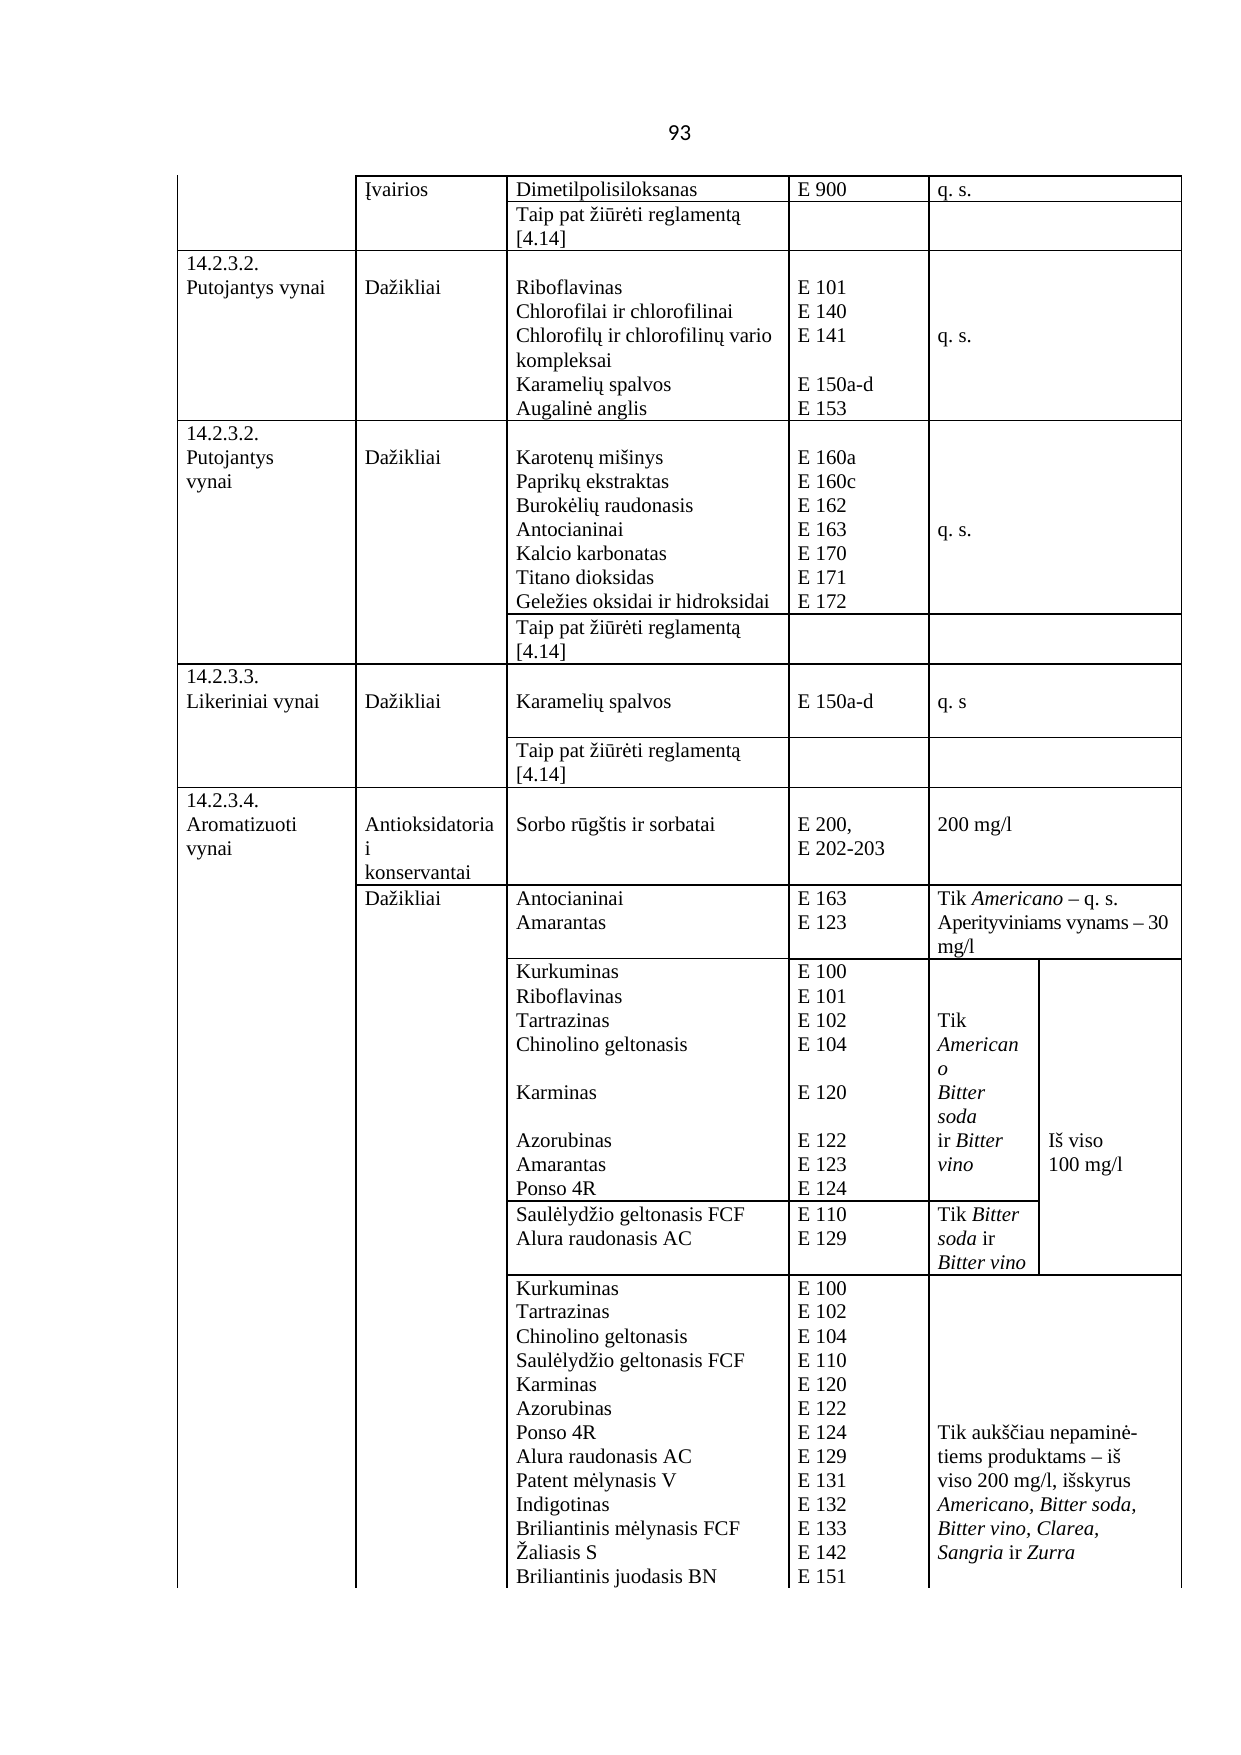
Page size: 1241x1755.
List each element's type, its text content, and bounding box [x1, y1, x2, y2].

table_cell [1040, 1032, 1181, 1080]
table_cell 14.2.3.3. Likeriniai vynai [178, 665, 355, 737]
table_cell Dimetilpolisiloksanas [508, 177, 788, 201]
table_cell Karminas [508, 1372, 788, 1396]
table_cell vynai [178, 469, 355, 493]
table_cell 100 mg/l [1040, 1152, 1181, 1176]
table_cell E 900 [790, 177, 928, 201]
table_cell Amarantas [508, 1152, 788, 1176]
table_cell [178, 1396, 355, 1420]
table_cell E 100 [790, 960, 928, 983]
table_cell [178, 1128, 355, 1152]
table_cell [178, 984, 355, 1008]
table_cell vino [930, 1152, 1038, 1176]
table_cell [930, 1396, 1181, 1420]
table_cell [357, 1080, 506, 1128]
table_cell [178, 1348, 355, 1372]
table_cell [178, 299, 355, 323]
table_cell [178, 493, 355, 517]
table_cell Kurkuminas [508, 1276, 788, 1299]
table_cell [357, 1396, 506, 1420]
table_cell Tik Americano – q. s. [930, 886, 1181, 910]
table_cell E 150a-d [790, 665, 928, 737]
table_cell Karamelių spalvos [508, 665, 788, 737]
table_cell E 122 [790, 1396, 928, 1420]
table_cell E 102 [790, 1008, 928, 1032]
table_cell Bitter soda [930, 1080, 1038, 1128]
table_cell E 172 [790, 589, 928, 613]
table_cell [178, 1080, 355, 1128]
table_cell E 122 [790, 1128, 928, 1152]
table_cell [930, 469, 1181, 493]
table_cell [357, 1008, 506, 1032]
table_cell E 141 [790, 324, 928, 372]
table_cell Tik [930, 1008, 1038, 1032]
table_cell Karotenų mišinys [508, 421, 788, 469]
table_cell [357, 1564, 506, 1588]
table_cell E 120 [790, 1080, 928, 1128]
table_cell [178, 1032, 355, 1080]
table_cell 200 mg/l [930, 788, 1181, 884]
table_cell Alura raudonasis AC [508, 1444, 788, 1468]
table_cell [357, 565, 506, 589]
table_cell [178, 517, 355, 541]
table_cell [357, 1444, 506, 1468]
table_cell [357, 541, 506, 565]
table_cell [790, 738, 928, 786]
table_cell [1040, 984, 1181, 1008]
table_cell [357, 517, 506, 541]
table_cell E 101 [790, 984, 928, 1008]
table_cell [930, 1564, 1181, 1588]
table_cell [357, 910, 506, 958]
table_cell E 153 [790, 396, 928, 420]
table_cell [357, 1420, 506, 1444]
table_cell Azorubinas [508, 1396, 788, 1420]
table_cell Iš viso [1040, 1128, 1181, 1152]
table_cell Ponso 4R [508, 1176, 788, 1200]
table_cell [930, 984, 1038, 1008]
table_cell E 150a-d [790, 372, 928, 396]
table_cell E 102 [790, 1300, 928, 1323]
table_cell [178, 884, 355, 910]
table_cell [178, 1516, 355, 1540]
table_cell Tartrazinas [508, 1300, 788, 1323]
table_cell 14.2.3.2. Putojantys [178, 421, 355, 469]
table_cell E 133 [790, 1516, 928, 1540]
table_cell [357, 589, 506, 613]
table_cell [357, 984, 506, 1008]
table_cell [357, 493, 506, 517]
table_cell E 123 [790, 1152, 928, 1176]
table_cell Titano dioksidas [508, 565, 788, 589]
table_cell [178, 737, 355, 786]
table_cell [178, 1324, 355, 1348]
table_cell Indigotinas [508, 1492, 788, 1516]
table_cell tiems produktams – iš [930, 1444, 1181, 1468]
table_cell [357, 1200, 506, 1226]
table_cell E 100 [790, 1276, 928, 1299]
table_cell [357, 469, 506, 493]
table_cell Tik aukščiau nepaminė- [930, 1420, 1181, 1444]
table_cell E 124 [790, 1176, 928, 1200]
table_cell [178, 589, 355, 613]
table_cell [178, 958, 355, 983]
table_cell Antocianinai [508, 517, 788, 541]
table_cell [1040, 1176, 1181, 1200]
table_cell Įvairios [357, 177, 506, 201]
table_cell [1040, 1200, 1181, 1226]
table_cell [357, 396, 506, 420]
table_cell [178, 910, 355, 958]
table_cell [178, 1176, 355, 1200]
table_cell [1040, 1226, 1181, 1274]
table_cell E 101 [790, 251, 928, 299]
table_cell E 162 [790, 493, 928, 517]
table_cell Karminas [508, 1080, 788, 1128]
table_cell [357, 324, 506, 372]
table_cell [357, 1492, 506, 1516]
table_cell [357, 1372, 506, 1396]
table_cell Taip pat žiūrėti reglamentą [4.14] [508, 202, 788, 250]
table_cell E 163 [790, 886, 928, 910]
table_cell [930, 396, 1181, 420]
table_cell [357, 958, 506, 983]
table_cell E 171 [790, 565, 928, 589]
table_cell [357, 613, 506, 663]
table_cell q. s. [930, 324, 1181, 372]
table_cell E 131 [790, 1468, 928, 1492]
table_cell E 104 [790, 1324, 928, 1348]
table_cell Tartrazinas [508, 1008, 788, 1032]
table_cell Paprikų ekstraktas [508, 469, 788, 493]
table_cell soda ir Bitter vino [930, 1226, 1038, 1274]
table_cell [930, 1300, 1181, 1323]
table_cell [930, 251, 1181, 299]
table_cell [1040, 1080, 1181, 1128]
table_cell Burokėlių raudonasis [508, 493, 788, 517]
table_cell [178, 372, 355, 396]
table_cell [930, 1348, 1181, 1372]
table_cell E 132 [790, 1492, 928, 1516]
table_cell Taip pat žiūrėti reglamentą [4.14] [508, 615, 788, 663]
table_cell E 160c [790, 469, 928, 493]
table_cell [357, 1226, 506, 1274]
table_cell E 142 [790, 1540, 928, 1564]
table_cell Žaliasis S [508, 1540, 788, 1564]
table_cell [357, 1348, 506, 1372]
table_cell [178, 1300, 355, 1323]
table_cell 14.2.3.4. Aromatizuoti vynai [178, 788, 355, 884]
table_cell [357, 1128, 506, 1152]
table_cell [357, 1468, 506, 1492]
table_cell [930, 541, 1181, 565]
table_cell Briliantinis mėlynasis FCF [508, 1516, 788, 1540]
table_cell [790, 615, 928, 663]
table_cell [357, 299, 506, 323]
table_cell Augalinė anglis [508, 396, 788, 420]
table_cell viso 200 mg/l, išskyrus [930, 1468, 1181, 1492]
table_cell Taip pat žiūrėti reglamentą [4.14] [508, 738, 788, 786]
table_cell Antocianinai [508, 886, 788, 910]
table_cell [178, 1444, 355, 1468]
table_cell Bitter vino, Clarea, [930, 1516, 1181, 1540]
table_cell Sorbo rūgštis ir sorbatai [508, 788, 788, 884]
table_cell [178, 1468, 355, 1492]
table_cell [930, 421, 1181, 469]
table_cell Saulėlydžio geltonasis FCF [508, 1348, 788, 1372]
table_cell Dažikliai [357, 665, 506, 737]
table_cell E 120 [790, 1372, 928, 1396]
table_cell [357, 1540, 506, 1564]
table_cell [178, 1226, 355, 1274]
table_cell E 140 [790, 299, 928, 323]
table_cell Dažikliai [357, 251, 506, 299]
table_cell [790, 202, 928, 250]
table_cell E 129 [790, 1226, 928, 1274]
table_cell Americano [930, 1032, 1038, 1080]
table_cell Saulėlydžio geltonasis FCF [508, 1202, 788, 1226]
table_cell [930, 738, 1181, 786]
table_cell Chlorofilai ir chlorofilinai [508, 299, 788, 323]
table_cell [930, 1372, 1181, 1396]
table_cell [178, 613, 355, 663]
table_cell [930, 1276, 1181, 1299]
table_cell Briliantinis juodasis BN [508, 1564, 788, 1588]
table_cell Chinolino geltonasis [508, 1032, 788, 1080]
table_cell [178, 1372, 355, 1396]
table_cell [357, 201, 506, 250]
table_cell [178, 1420, 355, 1444]
table_cell Alura raudonasis AC [508, 1226, 788, 1274]
table_cell Antioksidatoriai konservantai [357, 788, 506, 884]
table_cell q. s. [930, 177, 1181, 201]
table_cell Ponso 4R [508, 1420, 788, 1444]
table_cell E 124 [790, 1420, 928, 1444]
table_cell [178, 201, 355, 250]
table_cell [178, 175, 355, 201]
table_cell Sangria ir Zurra [930, 1540, 1181, 1564]
table_cell [178, 1152, 355, 1176]
table_cell [1040, 960, 1181, 983]
table_cell [930, 960, 1038, 983]
table_cell [357, 1176, 506, 1200]
table_cell Aperityviniams vynams – 30 mg/l [930, 910, 1181, 958]
table_cell [357, 1516, 506, 1540]
table_cell E 200, E 202-203 [790, 788, 928, 884]
table_cell [357, 1274, 506, 1299]
table_cell E 151 [790, 1564, 928, 1588]
table_cell [178, 1274, 355, 1299]
table_cell E 104 [790, 1032, 928, 1080]
table_cell E 170 [790, 541, 928, 565]
table_cell [930, 1324, 1181, 1348]
table_cell [178, 1540, 355, 1564]
table_cell q. s [930, 665, 1181, 737]
table_cell Dažikliai [357, 421, 506, 469]
table_cell Kalcio karbonatas [508, 541, 788, 565]
table_cell E 123 [790, 910, 928, 958]
table_cell E 163 [790, 517, 928, 541]
table_cell 14.2.3.2. Putojantys vynai [178, 251, 355, 299]
table_cell Azorubinas [508, 1128, 788, 1152]
table_cell Patent mėlynasis V [508, 1468, 788, 1492]
table_cell [357, 1300, 506, 1323]
table_cell [930, 589, 1181, 613]
table_cell [178, 324, 355, 372]
table_cell [930, 372, 1181, 396]
table_cell [930, 565, 1181, 589]
table_cell [357, 1032, 506, 1080]
table_cell Americano, Bitter soda, [930, 1492, 1181, 1516]
table_cell [357, 372, 506, 396]
table_cell Amarantas [508, 910, 788, 958]
table_cell [178, 1200, 355, 1226]
table_cell [178, 541, 355, 565]
table_cell [930, 202, 1181, 250]
table_cell [357, 1324, 506, 1348]
table_cell [930, 493, 1181, 517]
table_cell [178, 1564, 355, 1588]
table_cell [178, 565, 355, 589]
table_cell [178, 1492, 355, 1516]
table_cell [930, 615, 1181, 663]
table_cell E 129 [790, 1444, 928, 1468]
table_cell E 110 [790, 1202, 928, 1226]
table_cell [357, 737, 506, 786]
table_cell Riboflavinas [508, 251, 788, 299]
table_cell Riboflavinas [508, 984, 788, 1008]
table_cell Dažikliai [357, 886, 506, 910]
table_cell Geležies oksidai ir hidroksidai [508, 589, 788, 613]
table_cell q. s. [930, 517, 1181, 541]
table_cell Kurkuminas [508, 959, 788, 983]
table_cell [357, 1152, 506, 1176]
table_cell E 110 [790, 1348, 928, 1372]
table_cell [930, 299, 1181, 323]
table_cell ir Bitter [930, 1128, 1038, 1152]
table_cell Tik Bitter [930, 1202, 1038, 1226]
table_cell [178, 396, 355, 420]
table_cell E 160a [790, 421, 928, 469]
table_cell Chinolino geltonasis [508, 1324, 788, 1348]
table_cell [178, 1008, 355, 1032]
table_cell [1040, 1008, 1181, 1032]
table_cell Karamelių spalvos [508, 372, 788, 396]
table_cell Chlorofilų ir chlorofilinų vario kompleksai [508, 324, 788, 372]
table_cell [930, 1176, 1038, 1200]
